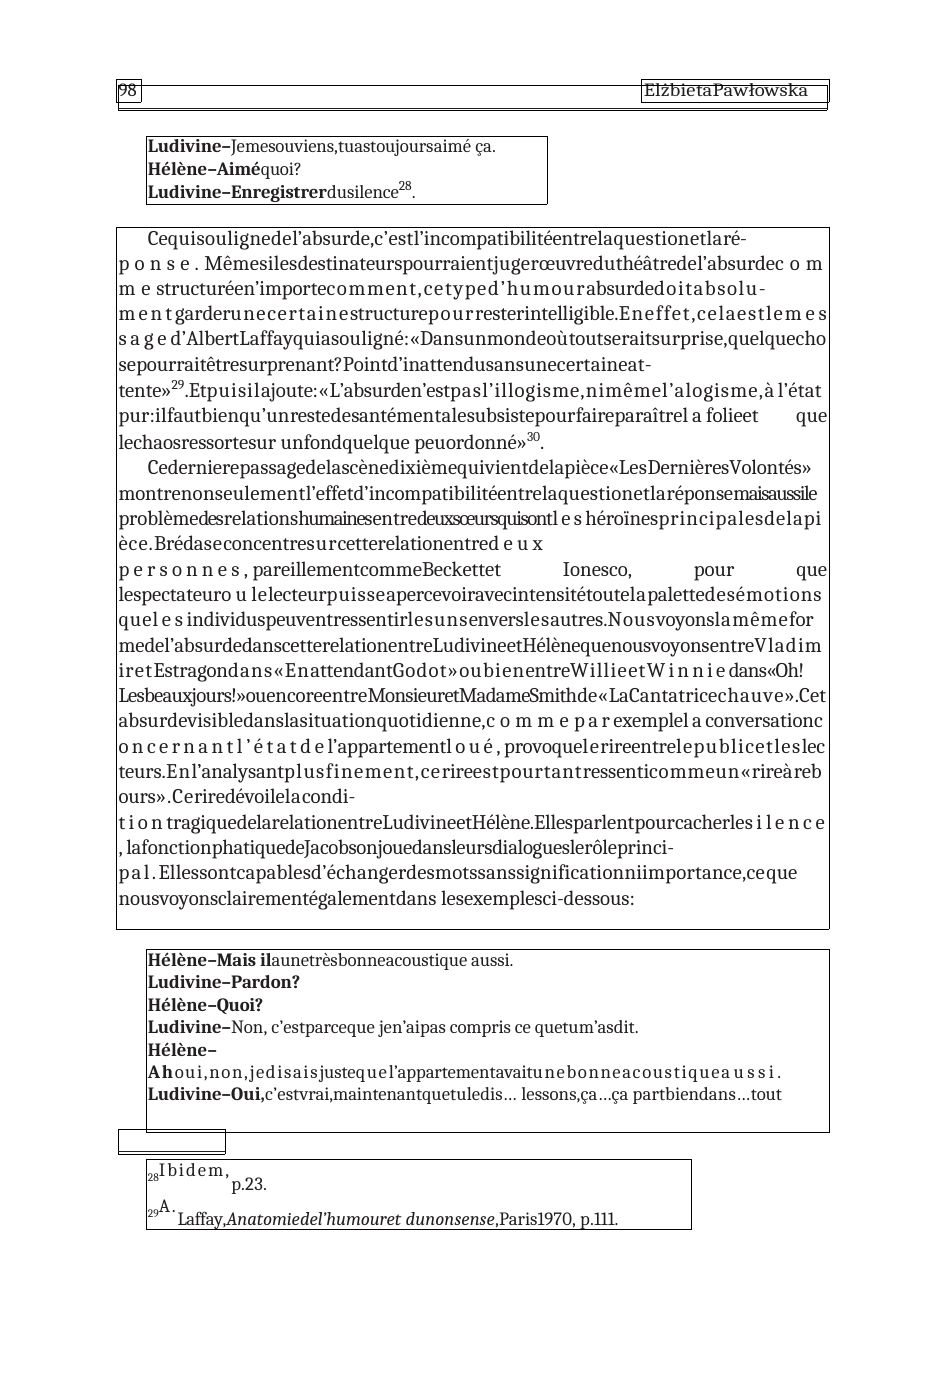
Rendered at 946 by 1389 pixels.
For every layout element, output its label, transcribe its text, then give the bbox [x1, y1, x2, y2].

text Ludivine–Oui,c’estvrai,maintenantquetuledis… lessons,ça…ça partbiendans…tout [148, 1084, 827, 1105]
text Ludivine–Non, c’estparceque jen’aipas compris ce quetum’asdit. [148, 1017, 829, 1038]
text Cequisoulignedel’absurde,c’estl’incompatibilitéentrelaquestionetlaré-ponse.Mêmesilesdestinateurspourraientjugerœuvreduthéâtredel’absurdecommestructuréen’importecomment,cetyped’humourabsurdedoitabsolu-mentgarderunecertainestructurepourresterintelligible.Eneffet,celaestlemessaged’AlbertLaffayquiasouligné:«Dansunmondeoùtoutseraitsurprise,quelquechosepourraitêtresurprenant?Pointd’inattendusansunecertaineat-tente»29.Etpuisilajoute:«L’absurden’estpasl’illogisme,nimêmel’alogisme,àl’étatpur:ilfautbienqu’unrestedesantémentalesubsistepourfaireparaîtrelafolieet que lechaosressortesur unfondquelque peuordonné»30. [118, 228, 827, 455]
text Hélène–Mais ilaunetrèsbonneacoustique aussi. [148, 950, 829, 971]
text Ludivine–Enregistrerdusilence28. [148, 179, 547, 203]
text Hélène–Quoi? [148, 994, 829, 1016]
text Hélène–Aiméquoi? [148, 158, 547, 179]
text Ludivine–Jemesouviens,tuastoujoursaimé ça. [148, 137, 547, 157]
text 28Ibidem,p.23. [148, 1160, 691, 1195]
text ElżbietaPawłowska [643, 80, 829, 101]
text [118, 80, 141, 85]
text Hélène–Ahoui,non,jedisaisjustequel’appartementavaitunebonneacoustiqueaussi. [148, 1039, 827, 1083]
text Ludivine–Pardon? [148, 972, 829, 993]
text 29A.Laffay,Anatomiedel’humouret dunonsense,Paris1970, p.111. [148, 1195, 691, 1229]
text 98 [119, 86, 141, 101]
text Cedernierepassagedelascènedixièmequivientdelapièce«LesDernièresVolontés»montrenonseulementl’effetd’incompatibilitéentrelaquestionetlaréponsemaisaussileproblèmedesrelationshumainesentredeuxsœursquisontleshéroïnesprincipalesdelapièce.Brédaseconcentresurcetterelationentredeux personnes,pareillementcommeBeckettet Ionesco, pour que lespectateuroulelecteurpuisseapercevoiravecintensitétoutelapalettedesémotionsquelesindividuspeuventressentirlesunsenverslesautres.Nousvoyonslamêmeformedel’absurdedanscetterelationentreLudivineetHélènequenousvoyonsentreVladimiretEstragondans«EnattendantGodot»oubienentreWillieetWinniedans«Oh!Lesbeauxjours!»ouencoreentreMonsieuretMadameSmithde«LaCantatricechauve».Cetabsurdevisibledanslasituationquotidienne,commeparexemplelaconversationconcernantl’étatdel’appartementloué,provoquelerireentrelepublicetleslecteurs.Enl’analysantplusfinement,cerireestpourtantressenticommeun«rireàrebours».Ceriredévoilelacondi-tiontragiquedelarelationentreLudivineetHélène.Ellesparlentpourcacherlesilence,lafonctionphatiquedeJacobsonjouedansleursdialogueslerôleprinci-pal.Ellessontcapablesd’échangerdesmotssanssignificationniimportance,ceque nousvoyonsclairementégalementdans lesexemplesci-dessous: [118, 456, 827, 910]
